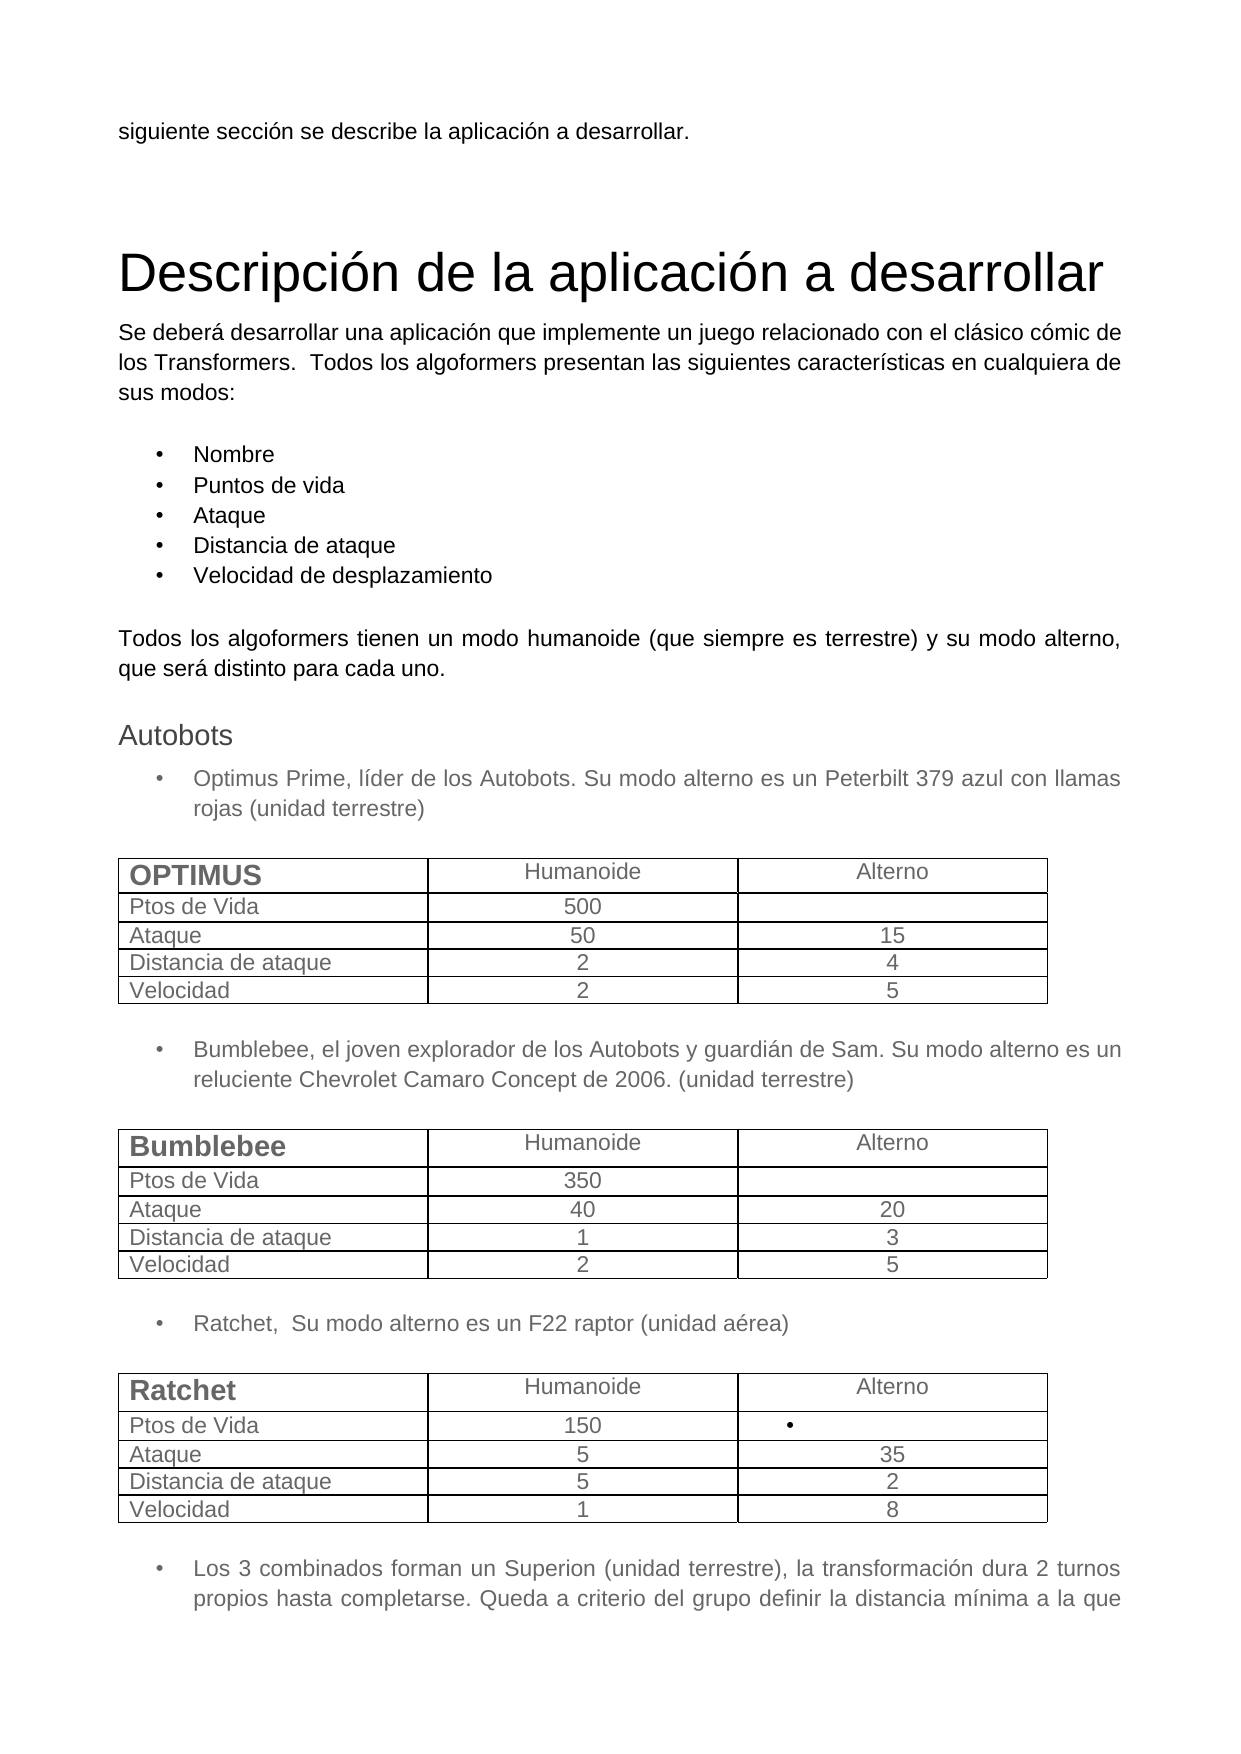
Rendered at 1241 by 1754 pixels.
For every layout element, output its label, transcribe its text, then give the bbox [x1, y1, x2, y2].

table_cell 2 [429, 1252, 737, 1278]
table_cell Velocidad [119, 977, 427, 1003]
table_cell Ataque [119, 923, 427, 948]
table_cell 500 [429, 894, 737, 921]
table_cell 5 [429, 1441, 737, 1467]
table_header Alterno [739, 1374, 1047, 1411]
table_cell 1 [429, 1224, 737, 1250]
table_cell Velocidad [119, 1252, 427, 1278]
list Distancia de ataque [156, 532, 1122, 558]
table_header Humanoide [429, 859, 737, 892]
table_cell Ptos de Vida [119, 894, 427, 921]
table_cell Distancia de ataque [119, 1224, 427, 1250]
list Ataque [156, 502, 1122, 528]
table_header Humanoide [429, 1374, 737, 1411]
list Los 3 combinados forman un Superion (unidad terrestre), la transformación dura 2 turnos propios hasta completarse. Queda a criterio del grupo definir la distancia mínima a la que [156, 1554, 1122, 1611]
list Velocidad de desplazamiento [156, 562, 1122, 588]
text Descripción de la aplicación a desarrollar [118, 241, 1122, 303]
table_cell 2 [429, 977, 737, 1003]
table_cell 50 [429, 923, 737, 948]
table_cell 1 [429, 1496, 737, 1522]
text Autobots [118, 718, 1122, 752]
table_cell 2 [739, 1469, 1047, 1494]
table_cell 40 [429, 1197, 737, 1223]
text Todos los algoformers tienen un modo humanoide (que siempre es terrestre) y su modo alterno, que será distinto para cada uno. [118, 624, 1122, 681]
table_cell 5 [739, 977, 1047, 1003]
table_cell 20 [739, 1197, 1047, 1223]
table_cell Ptos de Vida [119, 1168, 427, 1195]
table_header Humanoide [429, 1130, 737, 1166]
table_cell Ptos de Vida [119, 1412, 427, 1440]
list Nombre [156, 441, 1122, 468]
table_cell Distancia de ataque [119, 950, 427, 976]
table_header Ratchet [119, 1374, 427, 1411]
table_cell Distancia de ataque [119, 1469, 427, 1494]
table_cell [739, 894, 1047, 921]
list Optimus Prime, líder de los Autobots. Su modo alterno es un Peterbilt 379 azul con llamas rojas (unidad terrestre) [156, 765, 1122, 822]
table_cell [739, 1168, 1047, 1195]
table_cell 4 [739, 950, 1047, 976]
table_header Alterno [739, 859, 1047, 892]
text Se deberá desarrollar una aplicación que implemente un juego relacionado con el clásico cómic de los Transformers. Todos los algoformers presentan las siguientes características en cualquiera de sus modos: [118, 318, 1122, 405]
text siguiente sección se describe la aplicación a desarrollar. [118, 118, 1122, 144]
table_cell 3 [739, 1224, 1047, 1250]
table_cell 2 [429, 950, 737, 976]
list Puntos de vida [156, 472, 1122, 498]
table_cell Velocidad [119, 1496, 427, 1522]
table_cell Ataque [119, 1441, 427, 1467]
table_cell 15 [739, 923, 1047, 948]
table_cell Ataque [119, 1197, 427, 1223]
list Ratchet, Su modo alterno es un F22 raptor (unidad aérea) [156, 1310, 1122, 1337]
table_header Alterno [739, 1130, 1047, 1166]
table_cell 35 [739, 1441, 1047, 1467]
table_header OPTIMUS [119, 859, 427, 892]
table_cell 5 [429, 1469, 737, 1494]
table_cell [739, 1412, 1047, 1440]
table_cell 350 [429, 1168, 737, 1195]
list Bumblebee, el joven explorador de los Autobots y guardián de Sam. Su modo alterno es un reluciente Chevrolet Camaro Concept de 2006. (unidad terrestre) [156, 1036, 1122, 1092]
table_header Bumblebee [119, 1130, 427, 1166]
table_cell 8 [739, 1496, 1047, 1522]
table_cell 5 [739, 1252, 1047, 1278]
table_cell 150 [429, 1412, 737, 1440]
